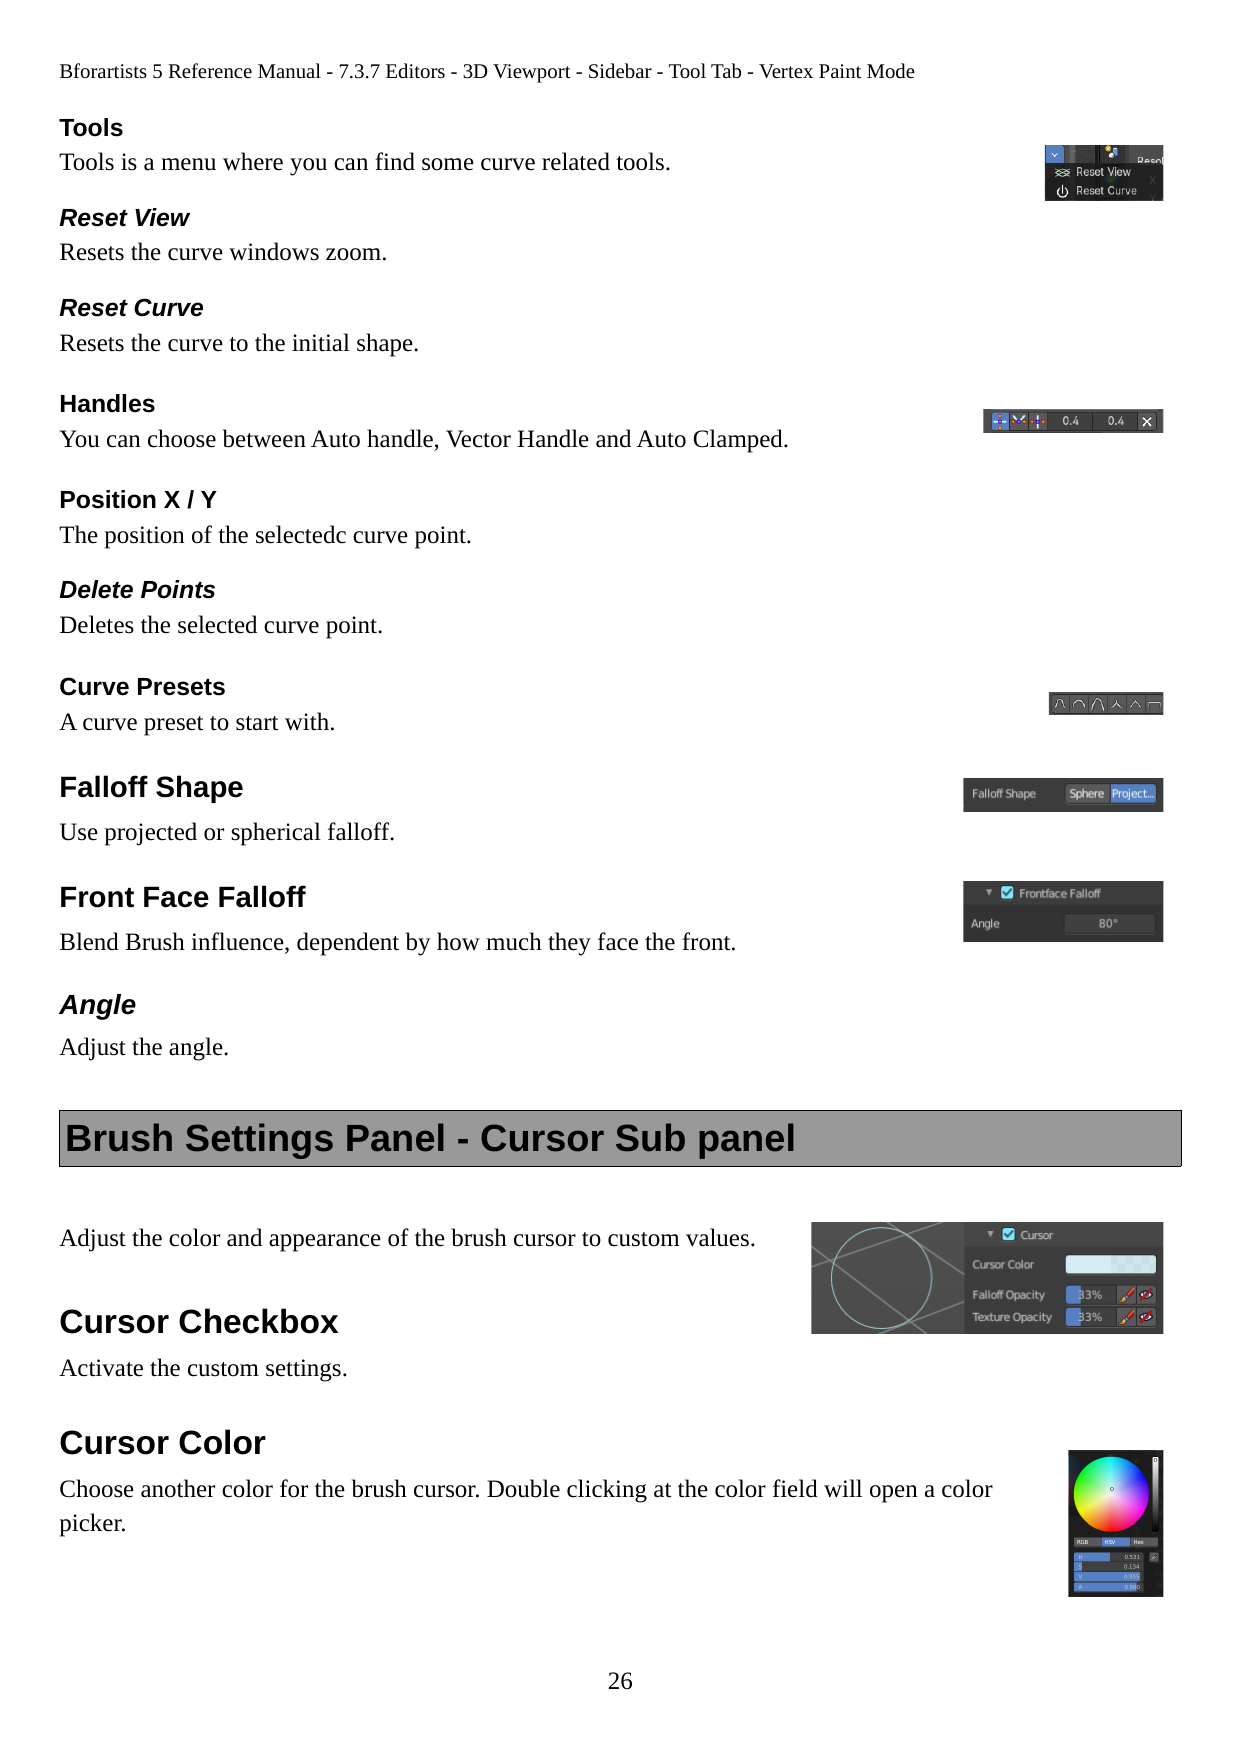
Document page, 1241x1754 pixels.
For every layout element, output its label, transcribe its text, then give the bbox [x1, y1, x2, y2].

text Use projected or spherical falloff. [59, 817, 1181, 845]
subtitle Reset View [59, 203, 1181, 231]
text Resets the curve to the initial shape. [59, 328, 1181, 356]
subtitle Tools [59, 113, 1181, 141]
text Activate the custom settings. [59, 1353, 1181, 1381]
subtitle Reset Curve [59, 293, 1181, 321]
subtitle Cursor Checkbox [59, 1301, 1181, 1340]
table_header Brush Settings Panel - Cursor Sub panel [60, 1111, 1181, 1166]
subtitle Curve Presets [59, 672, 1181, 701]
subtitle Falloff Shape [59, 770, 1181, 804]
text Adjust the color and appearance of the brush cursor to custom values. [59, 1223, 811, 1252]
picture [1044, 145, 1164, 201]
text The position of the selectedc curve point. [59, 520, 1181, 549]
picture [963, 881, 1164, 942]
picture [983, 409, 1164, 433]
picture [1048, 692, 1164, 715]
subtitle Cursor Color [59, 1422, 1181, 1461]
subtitle Front Face Falloff [59, 880, 1181, 914]
text You can choose between Auto handle, Vector Handle and Auto Clamped. [59, 424, 1181, 453]
picture [1068, 1450, 1164, 1597]
text Adjust the angle. [59, 1032, 1181, 1061]
subtitle Position X / Y [59, 486, 1181, 514]
subtitle Angle [59, 988, 1181, 1020]
subtitle Delete Points [59, 576, 1181, 604]
text Blend Brush influence, dependent by how much they face the front. [59, 927, 1181, 955]
text Deletes the selected curve point. [59, 610, 1181, 639]
text Tools is a menu where you can find some curve related tools. [59, 147, 1044, 176]
picture [963, 778, 1164, 812]
subtitle Handles [59, 389, 1181, 418]
text A curve preset to start with. [59, 707, 1181, 736]
text Resets the curve windows zoom. [59, 237, 1181, 266]
picture [811, 1222, 1164, 1334]
text Choose another color for the brush cursor. Double clicking at the color field will open a color picker. [59, 1474, 1068, 1537]
